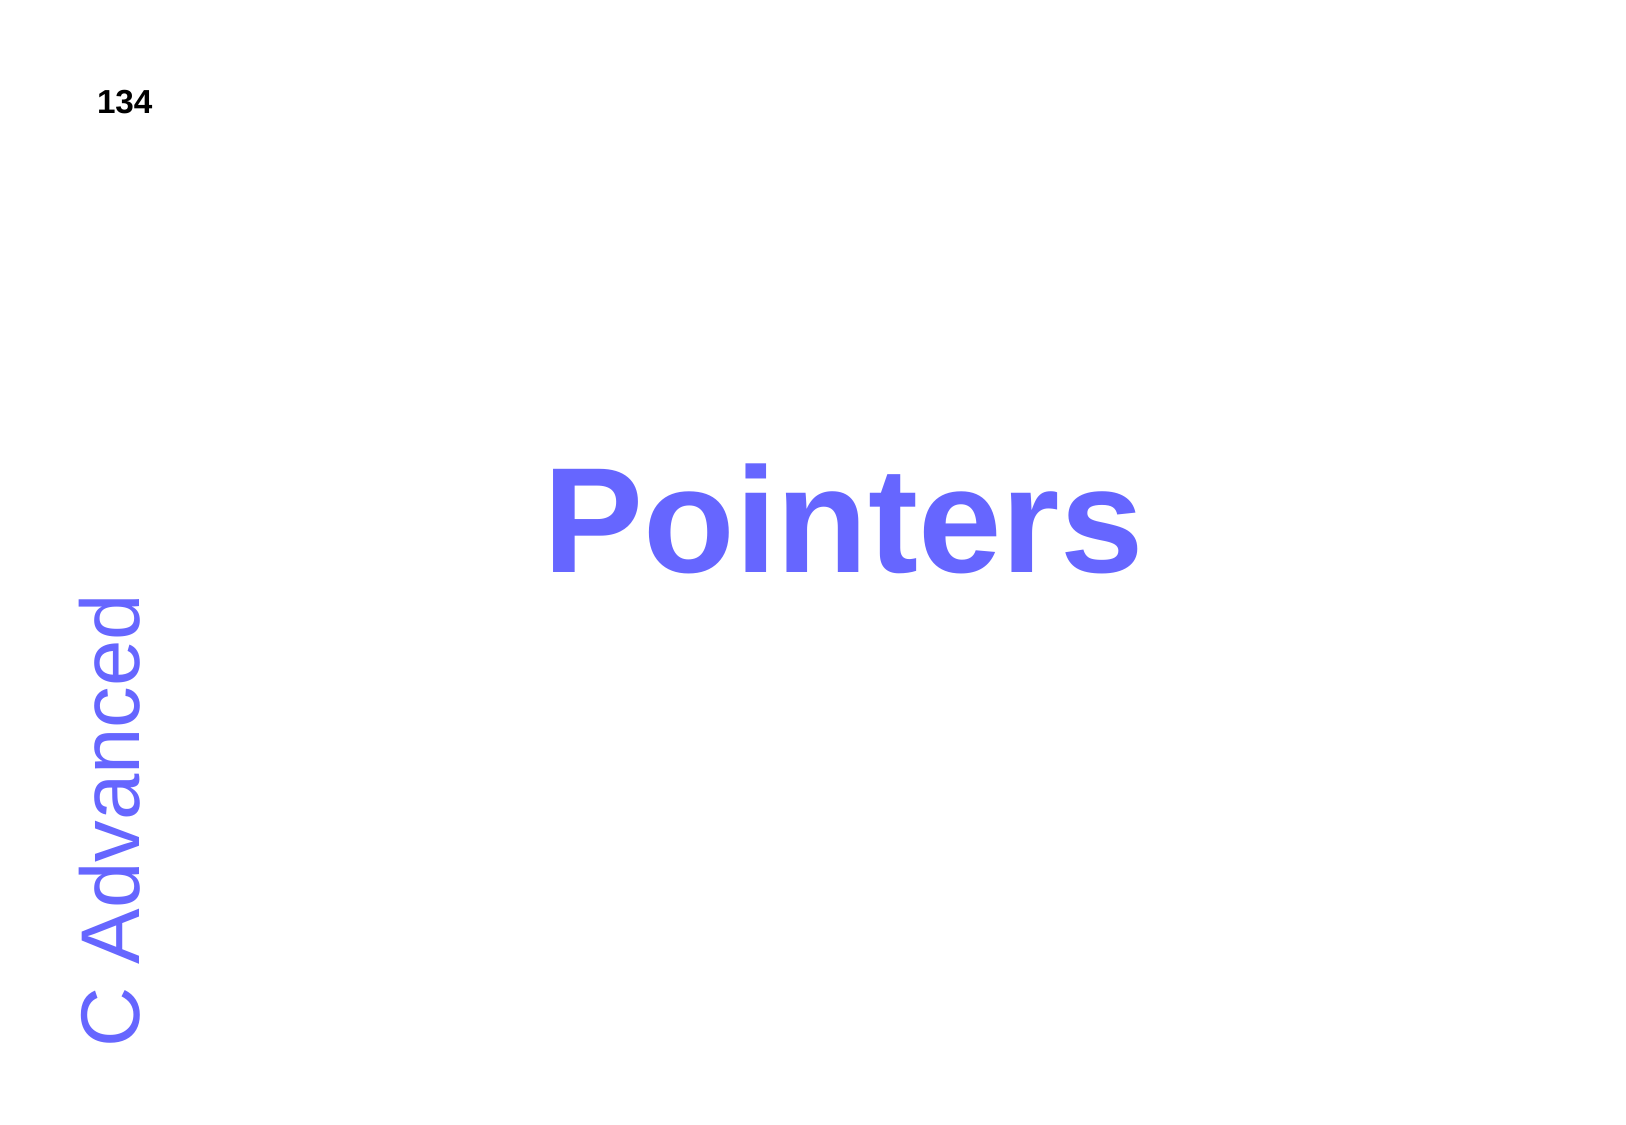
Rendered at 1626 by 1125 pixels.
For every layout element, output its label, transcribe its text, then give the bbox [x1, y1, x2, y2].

title C Advanced [37, 162, 176, 1063]
text_box Pointers [528, 414, 1160, 610]
